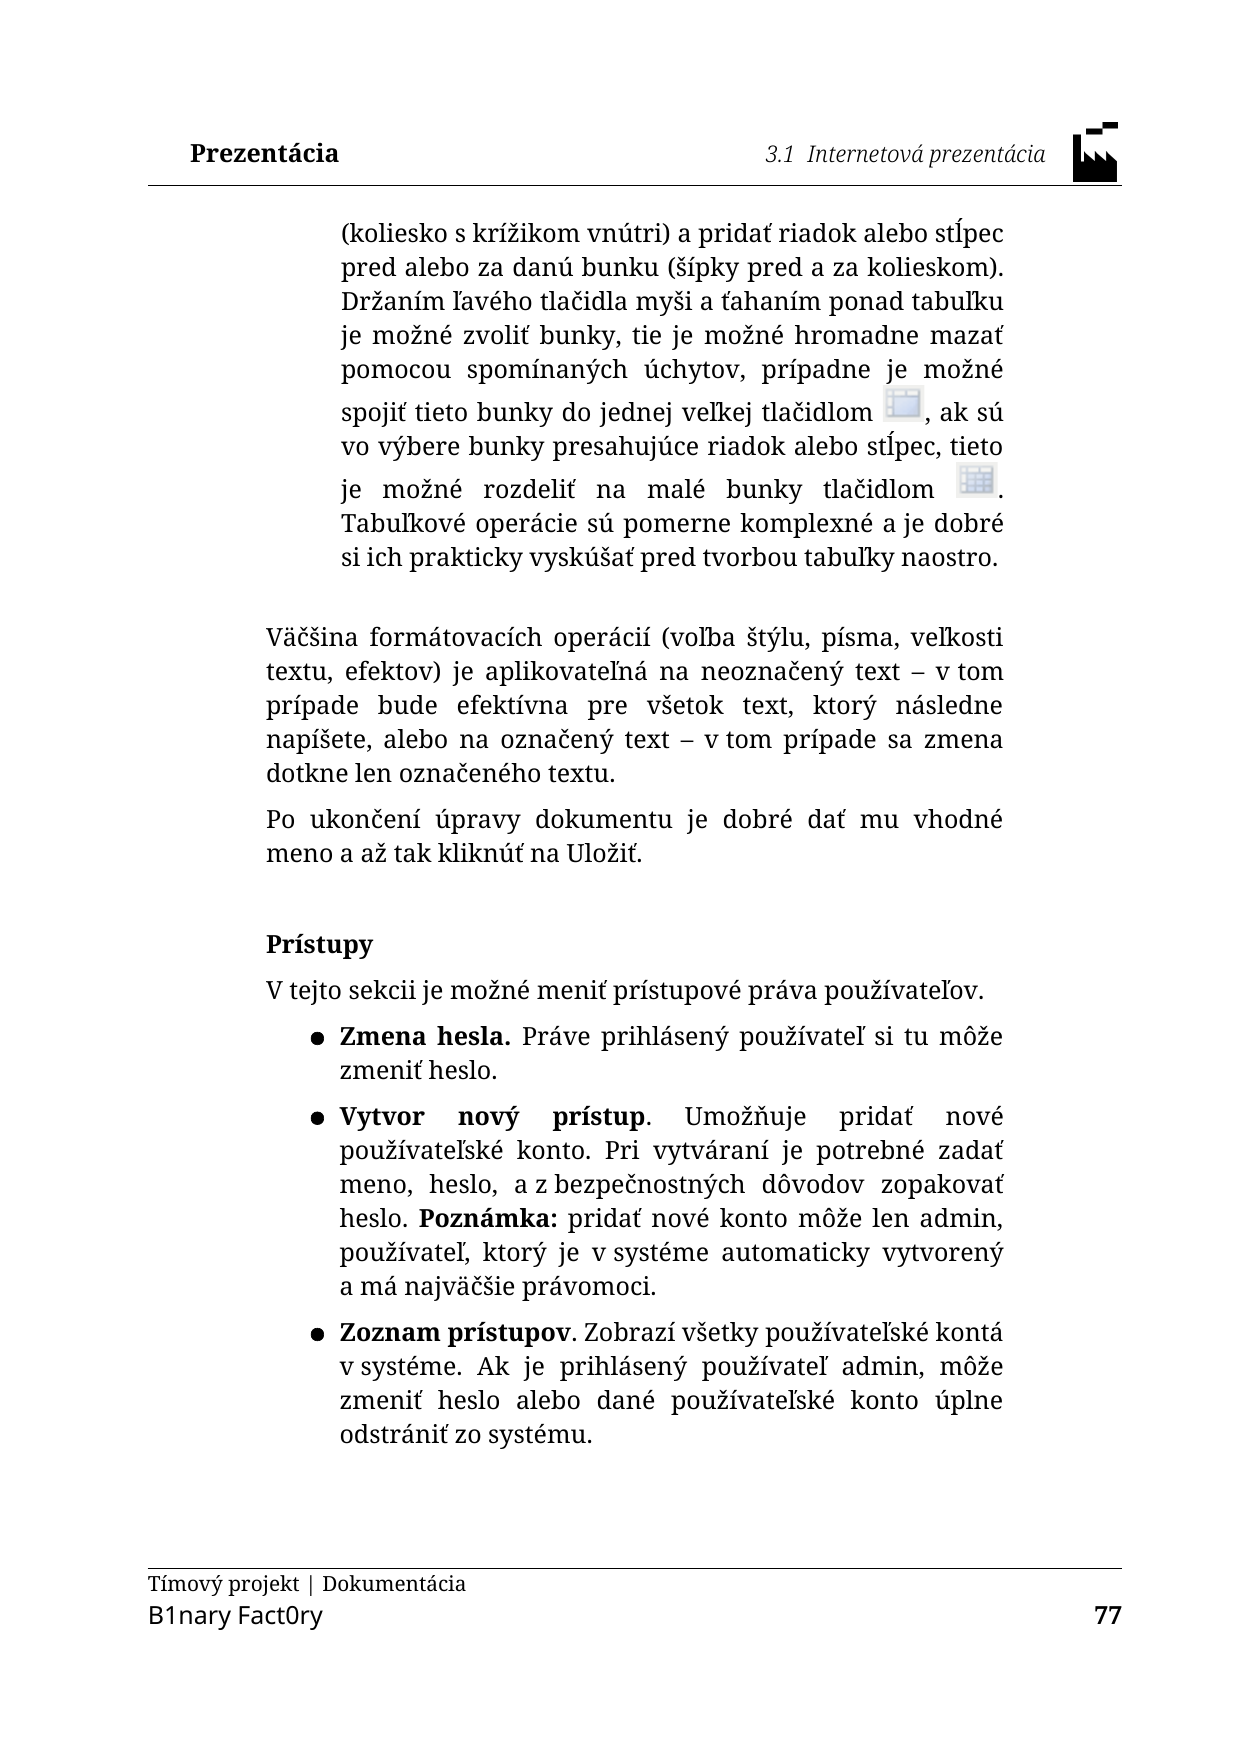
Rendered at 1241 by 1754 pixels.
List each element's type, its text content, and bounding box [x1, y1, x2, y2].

list Zoznam prístupov. Zobrazí všetky používateľské kontá v systéme. Ak je prihlásený používateľ admin, môže zmeniť heslo alebo dané používateľské konto úplne odstrániť zo systému. [310, 1315, 1004, 1451]
list Zmena hesla. Práve prihlásený používateľ si tu môže zmeniť heslo. [310, 1019, 1004, 1087]
text Prístupy [266, 927, 1004, 961]
text Väčšina formátovacích operácií (voľba štýlu, písma, veľkosti textu, efektov) je aplikovateľná na neoznačený text – v tom prípade bude efektívna pre všetok text, ktorý následne napíšete, alebo na označený text – v tom prípade sa zmena dotkne len označeného textu. [266, 619, 1004, 789]
text V tejto sekcii je možné meniť prístupové práva používateľov. [266, 973, 1004, 1007]
text Po ukončení úpravy dokumentu je dobré dať mu vhodné meno a až tak kliknúť na Uložiť. [266, 801, 1004, 869]
list (koliesko s krížikom vnútri) a pridať riadok alebo stĺpec pred alebo za danú bunku (šípky pred a za kolieskom). Držaním ľavého tlačidla myši a ťahaním ponad tabuľku je možné zvoliť bunky, tie je možné hromadne mazať pomocou spomínaných úchytov, prípadne je možné spojiť tieto bunky do jednej veľkej tlačidlom , ak sú vo výbere bunky presahujúce riadok alebo stĺpec, tieto je možné rozdeliť na malé bunky tlačidlom . Tabuľkové operácie sú pomerne komplexné a je dobré si ich prakticky vyskúšať pred tvorbou tabuľky naostro. [303, 216, 1004, 573]
picture [956, 462, 998, 498]
picture [1073, 122, 1118, 182]
list Vytvor nový prístup. Umožňuje pridať nové používateľské konto. Pri vytváraní je potrebné zadať meno, heslo, a z bezpečnostných dôvodov zopakovať heslo. Poznámka: pridať nové konto môže len admin, používateľ, ktorý je v systéme automaticky vytvorený a má najväčšie právomoci. [310, 1099, 1004, 1303]
picture [882, 385, 925, 422]
